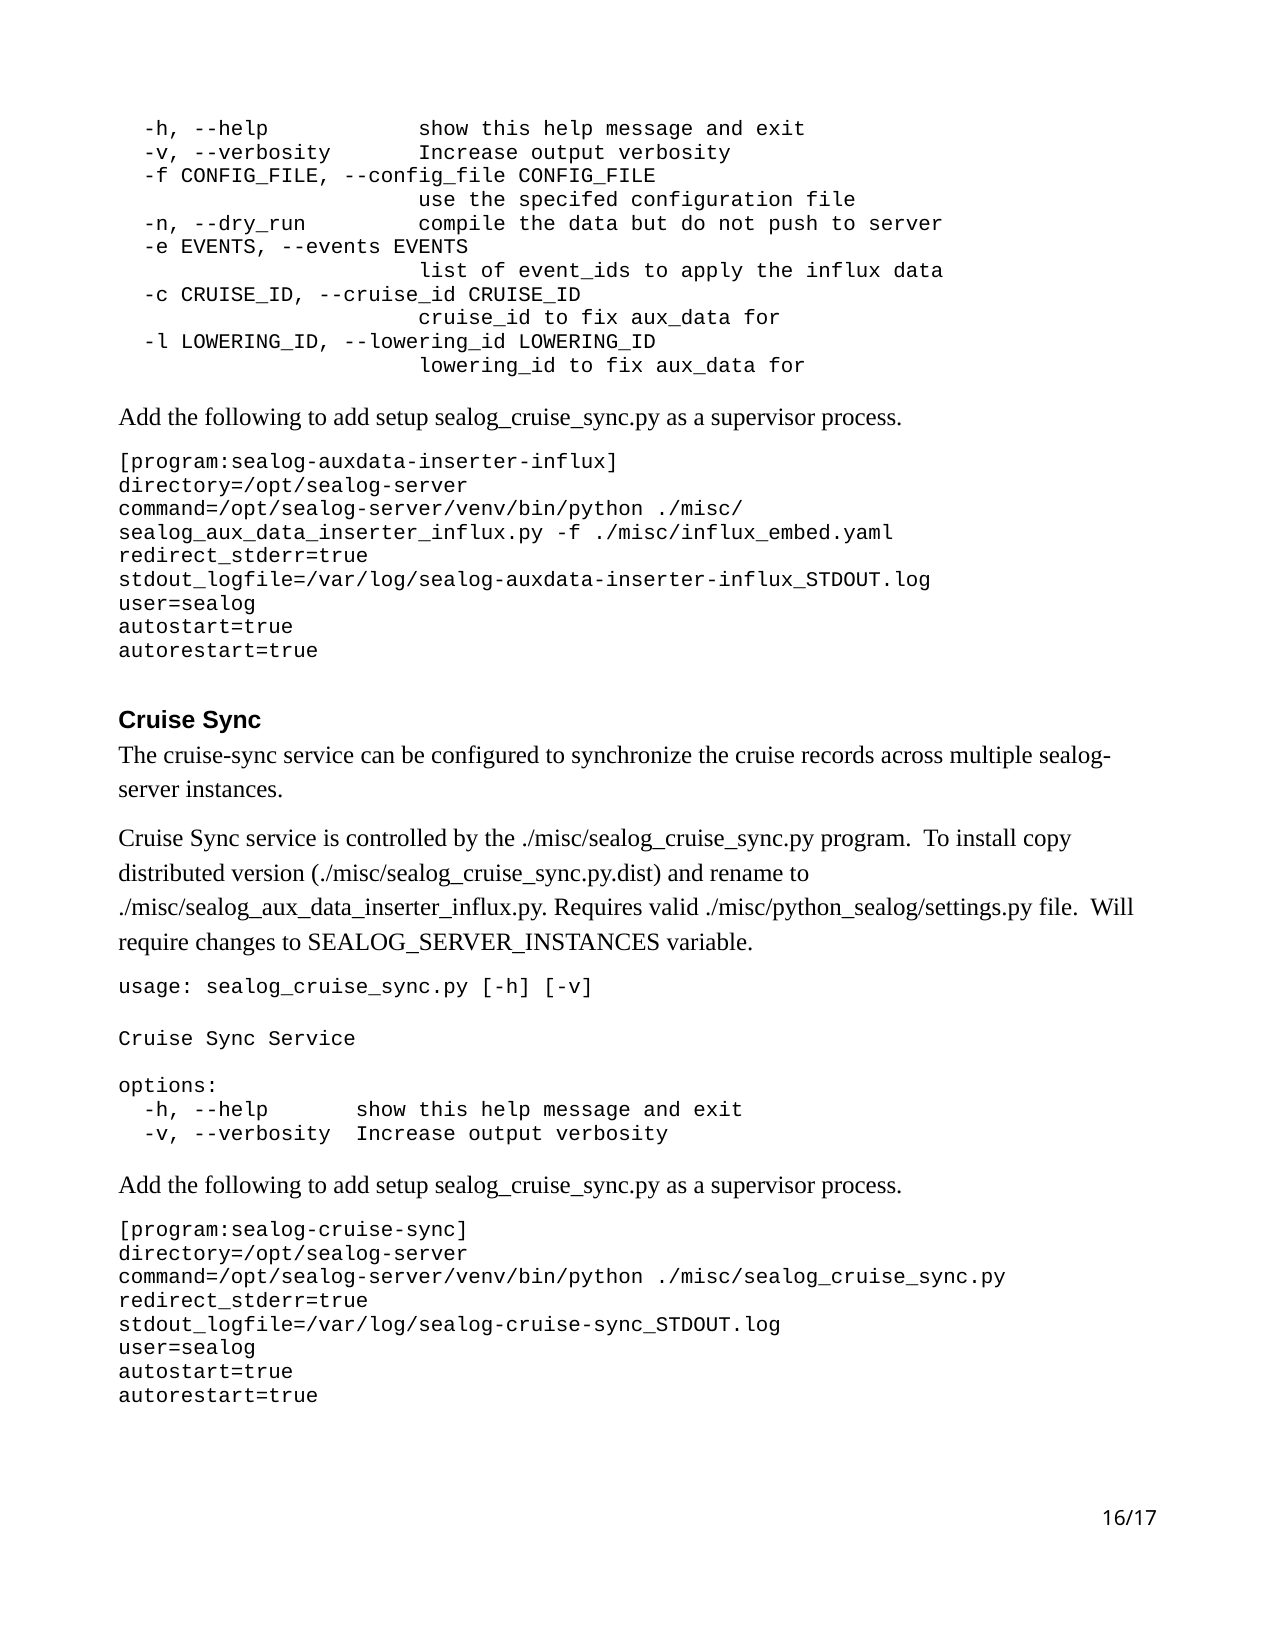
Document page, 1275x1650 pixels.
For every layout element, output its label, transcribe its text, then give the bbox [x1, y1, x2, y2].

text command=/opt/sealog-server/venv/bin/python ./misc/sealog_cruise_sync.py [118, 1266, 1157, 1290]
text cruise_id to fix aux_data for [118, 307, 1157, 331]
text -f CONFIG_FILE, --config_file CONFIG_FILE [118, 165, 1157, 189]
text redirect_stderr=true [118, 546, 1157, 569]
text Add the following to add setup sealog_cruise_sync.py as a supervisor process. [118, 1170, 1157, 1199]
text -v, --verbosity Increase output verbosity [118, 1123, 1157, 1146]
text [program:sealog-cruise-sync] [118, 1219, 1157, 1243]
text stdout_logfile=/var/log/sealog-auxdata-inserter-influx_STDOUT.log [118, 569, 1157, 593]
text use the specifed configuration file [118, 189, 1157, 213]
text -e EVENTS, --events EVENTS [118, 236, 1157, 260]
text The cruise-sync service can be configured to synchronize the cruise records across multiple sealog-server instances. [118, 740, 1157, 803]
text redirect_stderr=true [118, 1290, 1157, 1314]
text -n, --dry_run compile the data but do not push to server [118, 213, 1157, 236]
text autorestart=true [118, 640, 1157, 664]
subtitle Cruise Sync [118, 705, 1157, 733]
text -l LOWERING_ID, --lowering_id LOWERING_ID [118, 331, 1157, 354]
text usage: sealog_cruise_sync.py [-h] [-v] [118, 976, 1157, 999]
text autostart=true [118, 616, 1157, 640]
text autorestart=true [118, 1385, 1157, 1408]
text user=sealog [118, 1337, 1157, 1361]
text stdout_logfile=/var/log/sealog-cruise-sync_STDOUT.log [118, 1314, 1157, 1337]
text Cruise Sync Service [118, 1028, 1157, 1052]
text -h, --help show this help message and exit [118, 118, 1157, 142]
text Add the following to add setup sealog_cruise_sync.py as a supervisor process. [118, 402, 1157, 431]
text -c CRUISE_ID, --cruise_id CRUISE_ID [118, 284, 1157, 307]
text list of event_ids to apply the influx data [118, 260, 1157, 284]
text -v, --verbosity Increase output verbosity [118, 142, 1157, 165]
text -h, --help show this help message and exit [118, 1099, 1157, 1123]
text Cruise Sync service is controlled by the ./misc/sealog_cruise_sync.py program. To install copy distributed version (./misc/sealog_cruise_sync.py.dist) and rename to ./misc/sealog_aux_data_inserter_influx.py. Requires valid ./misc/python_sealog/settings.py file. Will require changes to SEALOG_SERVER_INSTANCES variable. [118, 823, 1157, 956]
text [program:sealog-auxdata-inserter-influx] [118, 451, 1157, 474]
text directory=/opt/sealog-server [118, 1243, 1157, 1266]
text user=sealog [118, 593, 1157, 616]
text lowering_id to fix aux_data for [118, 354, 1157, 378]
text directory=/opt/sealog-server [118, 474, 1157, 498]
text options: [118, 1076, 1157, 1099]
text autostart=true [118, 1361, 1157, 1385]
text command=/opt/sealog-server/venv/bin/python ./misc/ sealog_aux_data_inserter_influx.py -f ./misc/influx_embed.yaml [118, 498, 1157, 546]
